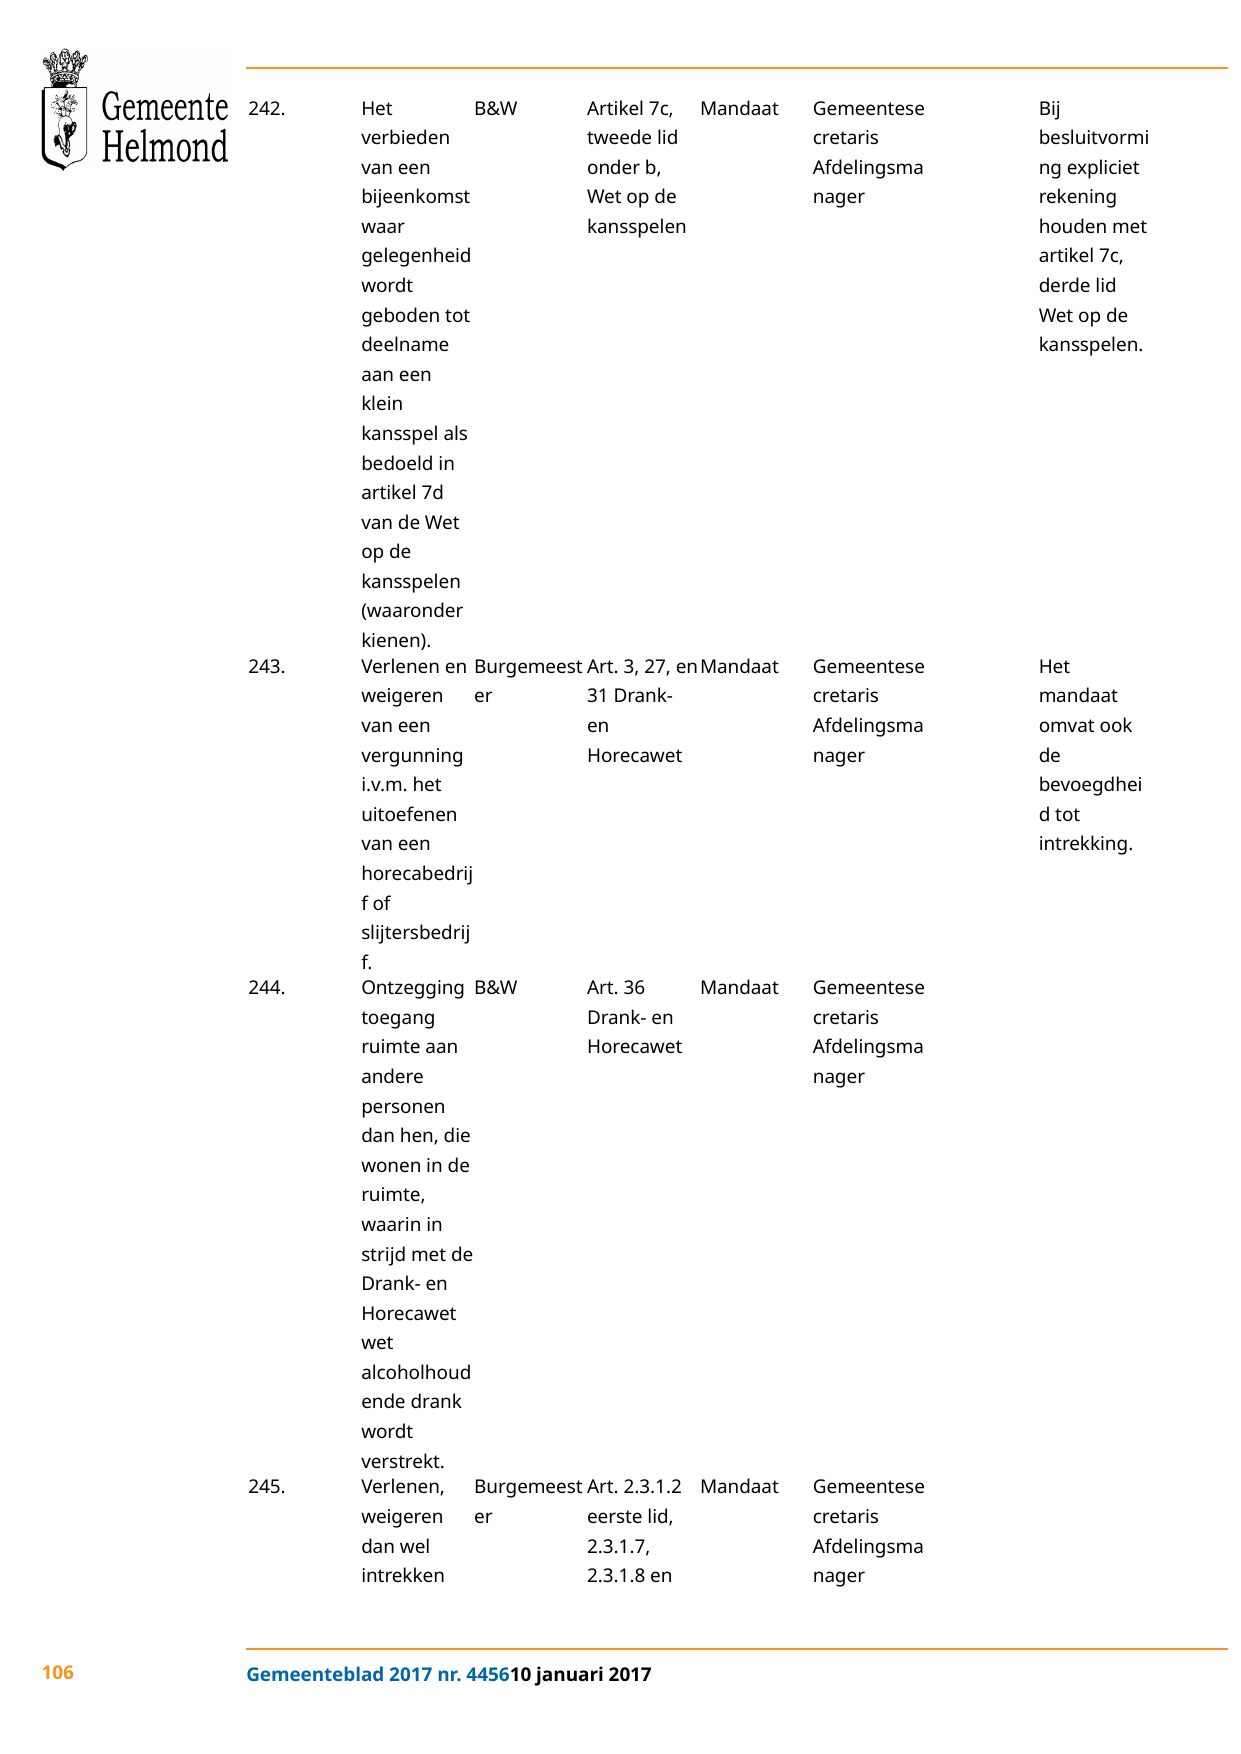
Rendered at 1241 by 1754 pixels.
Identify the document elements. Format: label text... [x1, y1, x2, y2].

table_cell Het verbieden van een bijeenkomst waar gelegenheid wordt geboden tot deelname aan een klein kansspel als bedoeld in artikel 7d van de Wet op de kansspelen (waaronder kienen). [361, 95, 474, 653]
table_cell 243. [248, 653, 361, 974]
table_cell Verlenen, weigeren dan wel intrekken [361, 1474, 474, 1588]
table_cell [1039, 1474, 1152, 1588]
table_cell Artikel 7c, tweede lid onder b, Wet op de kansspelen [587, 95, 700, 653]
table_cell Burgemeester [474, 653, 587, 974]
table_cell 242. [248, 95, 361, 653]
table_cell B&W [474, 95, 587, 653]
table_cell 244. [248, 975, 361, 1474]
table_cell [1039, 975, 1152, 1474]
picture [41, 47, 231, 172]
table_cell 245. [248, 1474, 361, 1588]
table_cell Mandaat [700, 653, 813, 974]
table_cell Burgemeester [474, 1474, 587, 1588]
table_cell Art. 36 Drank- en Horecawet [587, 975, 700, 1474]
table_cell Gemeentesecretaris Afdelingsmanager [813, 975, 926, 1474]
table_cell [926, 1474, 1038, 1588]
table_cell [926, 975, 1038, 1474]
table_cell Het mandaat omvat ook de bevoegdheid tot intrekking. [1039, 653, 1152, 974]
table_cell B&W [474, 975, 587, 1474]
table_cell [926, 653, 1038, 974]
table_cell Verlenen en weigeren van een vergunning i.v.m. het uitoefenen van een horecabedrijf of slijtersbedrijf. [361, 653, 474, 974]
table_cell Gemeentesecretaris Afdelingsmanager [813, 653, 926, 974]
table_cell Mandaat [700, 1474, 813, 1588]
table_cell [926, 95, 1038, 653]
table_cell Ontzegging toegang ruimte aan andere personen dan hen, die wonen in de ruimte, waarin in strijd met de Drank- en Horecawet wet alcoholhoudende drank wordt verstrekt. [361, 975, 474, 1474]
table_cell Art. 2.3.1.2 eerste lid, 2.3.1.7, 2.3.1.8 en [587, 1474, 700, 1588]
table_cell Gemeentesecretaris Afdelingsmanager [813, 1474, 926, 1588]
table_cell Gemeentesecretaris Afdelingsmanager [813, 95, 926, 653]
table_cell Art. 3, 27, en 31 Drank- en Horecawet [587, 653, 700, 974]
table_cell Mandaat [700, 95, 813, 653]
table_cell Bij besluitvorming expliciet rekening houden met artikel 7c, derde lid Wet op de kansspelen. [1039, 95, 1152, 653]
table_cell Mandaat [700, 975, 813, 1474]
